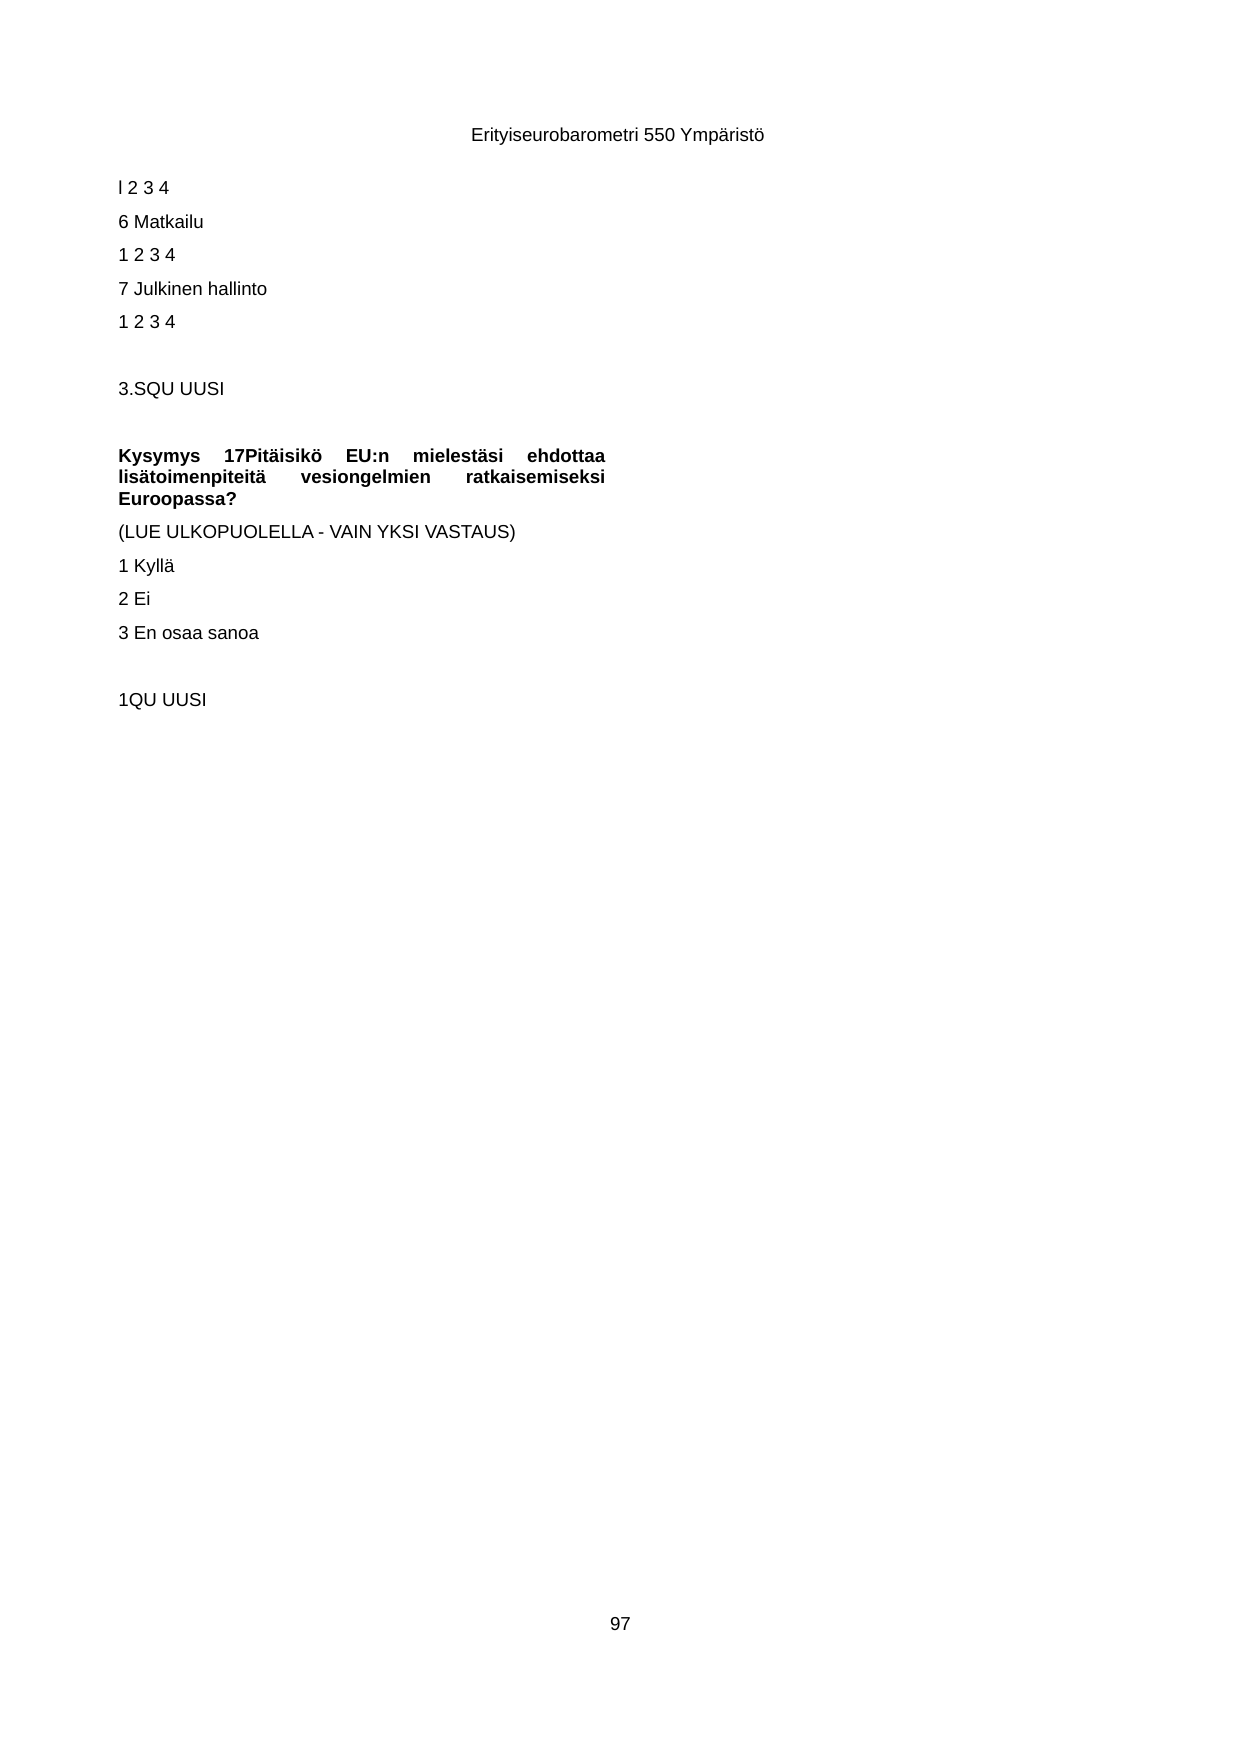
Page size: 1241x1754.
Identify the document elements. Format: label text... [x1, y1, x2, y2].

text 3 En osaa sanoa [118, 621, 605, 643]
text 1QU UUSI [118, 688, 605, 710]
text 1 2 3 4 [118, 244, 605, 266]
text l 2 3 4 [118, 177, 605, 199]
text 2 Ei [118, 588, 605, 609]
text 3.SQU UUSI [118, 378, 605, 399]
text (LUE ULKOPUOLELLA - VAIN YKSI VASTAUS) [118, 521, 605, 543]
text 1 Kyllä [118, 554, 605, 576]
text 6 Matkailu [118, 211, 605, 232]
text 1 2 3 4 [118, 311, 605, 332]
text Kysymys 17Pitäisikö EU:n mielestäsi ehdottaa lisätoimenpiteitä vesiongelmien ratkaisemiseksi Euroopassa? [118, 444, 605, 509]
text 7 Julkinen hallinto [118, 277, 605, 299]
